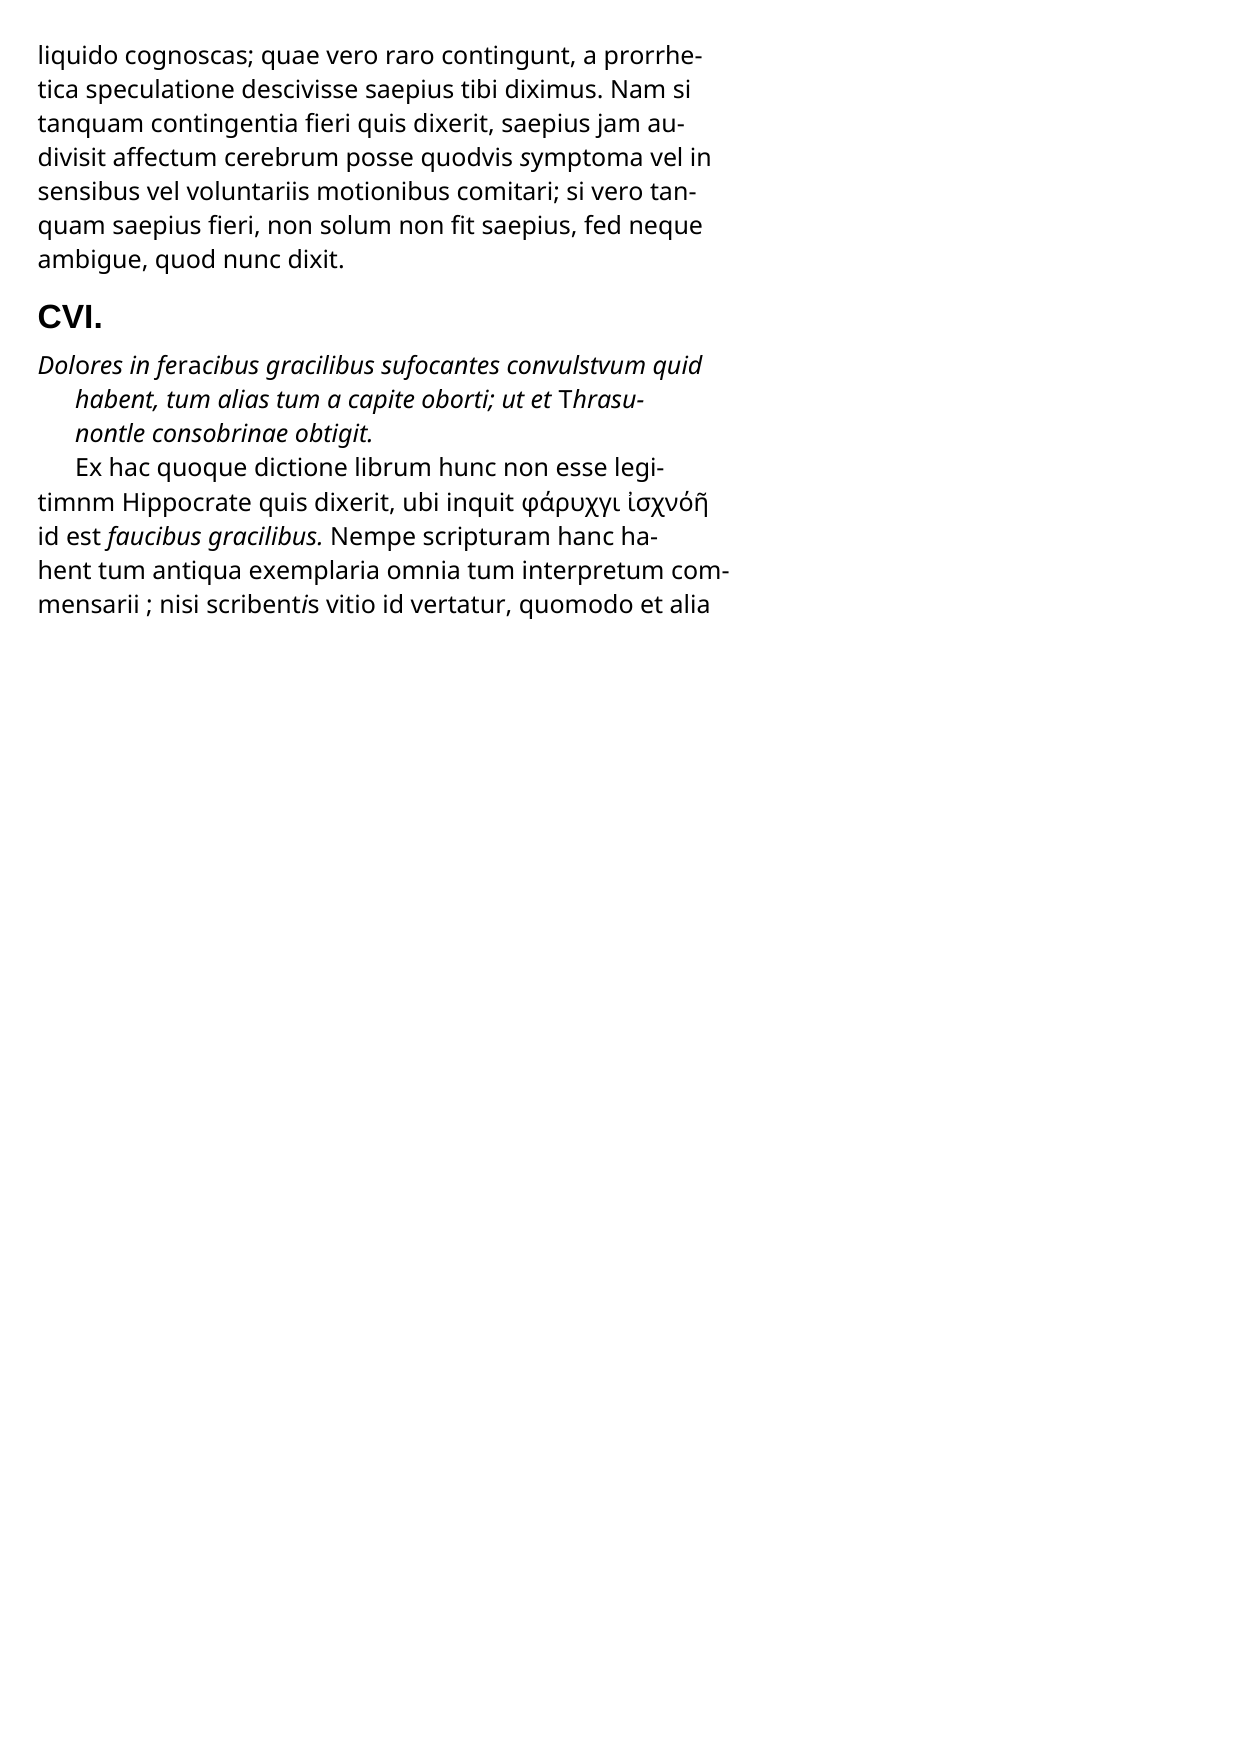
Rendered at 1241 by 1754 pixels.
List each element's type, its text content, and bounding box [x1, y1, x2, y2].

text Dolores in feracibus gracilibus sufocantes convulstvum quid habent, tum alias tum a capite oborti; ut et Thrasu- nontle consobrinae obtigit. [37, 348, 1203, 450]
text Ex hac quoque dictione librum hunc non esse legi- timnm Hippocrate quis dixerit, ubi inquit φάρυχγι ἰσχνόῆ id est faucibus gracilibus. Nempe scripturam hanc ha- hent tum antiqua exemplaria omnia tum interpretum com- mensarii ; nisi scribentis vitio id vertatur, quomodo et alia [37, 450, 1203, 620]
text liquido cognoscas; quae vero raro contingunt, a prorrhe- tica speculatione descivisse saepius tibi diximus. Nam si tanquam contingentia fieri quis dixerit, saepius jam au- divisit affectum cerebrum posse quodvis symptoma vel in sensibus vel voluntariis motionibus comitari; si vero tan- quam saepius fieri, non solum non fit saepius, fed neque ambigue, quod nunc dixit. [37, 37, 1203, 276]
subtitle CVI. [37, 297, 1203, 335]
